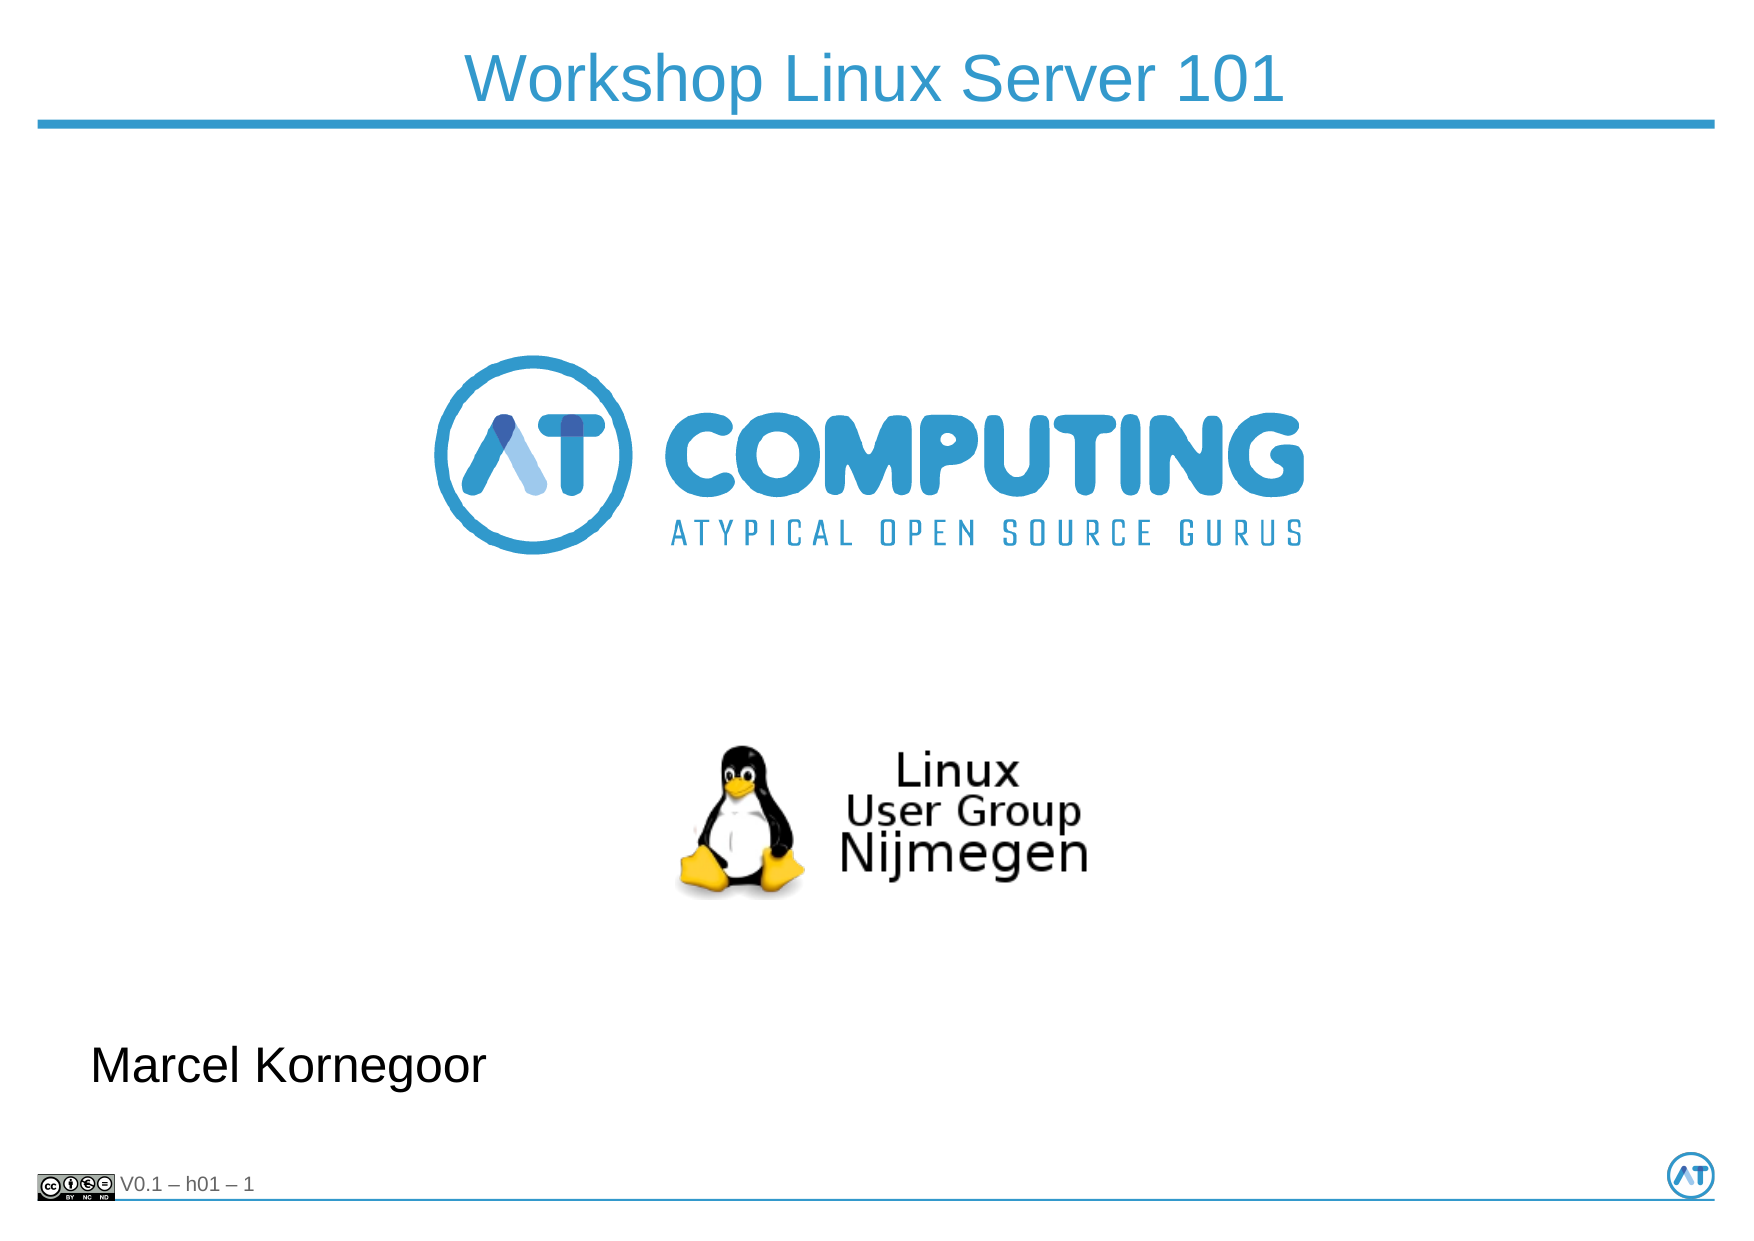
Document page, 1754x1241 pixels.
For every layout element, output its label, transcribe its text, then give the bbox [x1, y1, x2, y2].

picture [1667, 1152, 1715, 1199]
picture [375, 299, 1375, 623]
text_box Marcel Kornegoor [90, 1037, 488, 1088]
title Workshop Linux Server 101 [37, 37, 1715, 120]
picture [675, 743, 1115, 901]
picture [37, 1174, 115, 1201]
